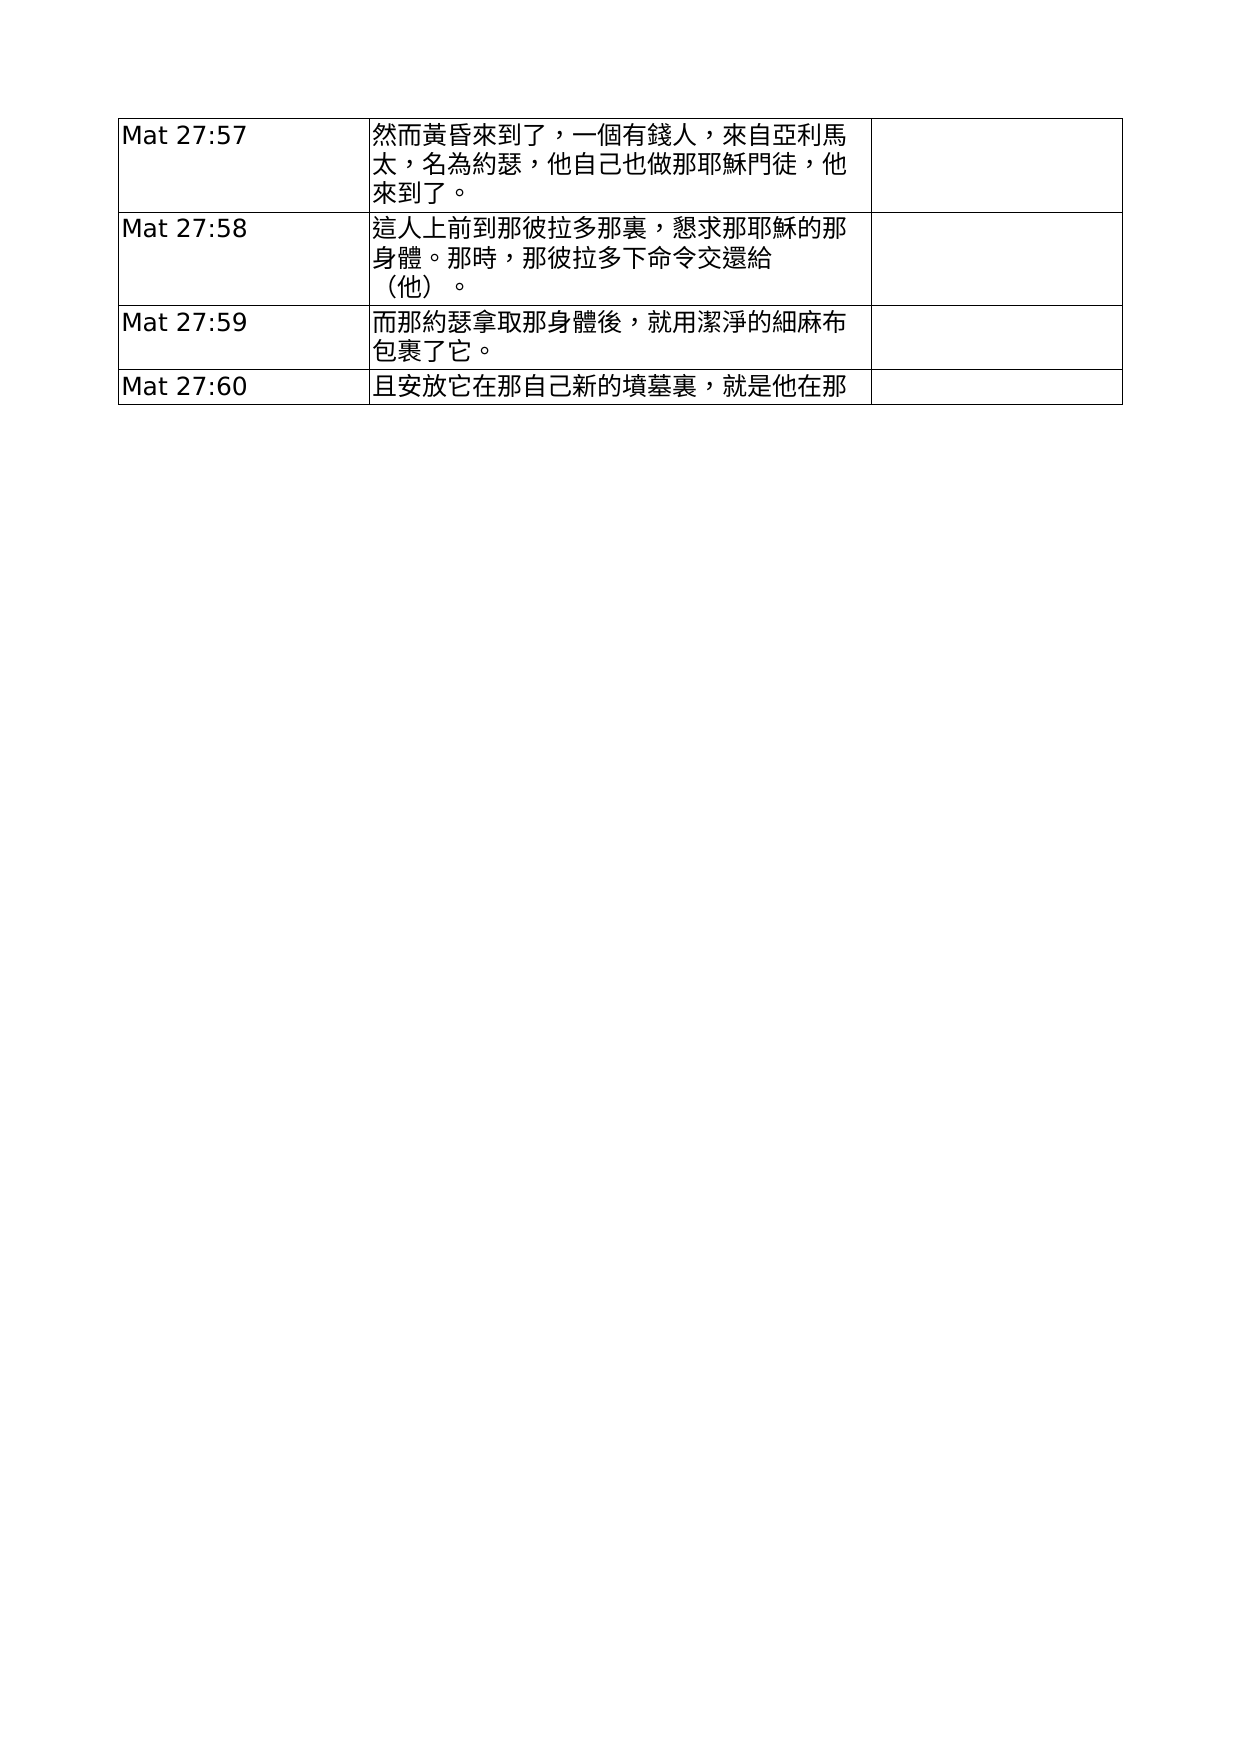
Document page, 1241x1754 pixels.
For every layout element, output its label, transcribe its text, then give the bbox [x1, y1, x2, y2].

table_cell [872, 119, 1122, 212]
table_cell Mat 27:59 [119, 306, 369, 369]
table_cell Mat 27:58 [119, 213, 369, 305]
table_cell [872, 306, 1122, 369]
table_cell 而那約瑟拿取那身體後，就用潔淨的細麻布包裹了它。 [370, 306, 871, 369]
table_cell 這人上前到那彼拉多那裏，懇求那耶穌的那身體。那時，那彼拉多下命令交還給（他）。 [370, 213, 871, 305]
table_cell 然而黃昏來到了，一個有錢人，來自亞利馬太，名為約瑟，他自己也做那耶穌門徒，他來到了。 [370, 119, 871, 212]
table_cell 且安放它在那自己新的墳墓裏，就是他在那 [370, 370, 871, 404]
table_cell [872, 370, 1122, 404]
table_cell Mat 27:60 [119, 370, 369, 404]
table_cell [872, 213, 1122, 305]
table_cell Mat 27:57 [119, 119, 369, 212]
